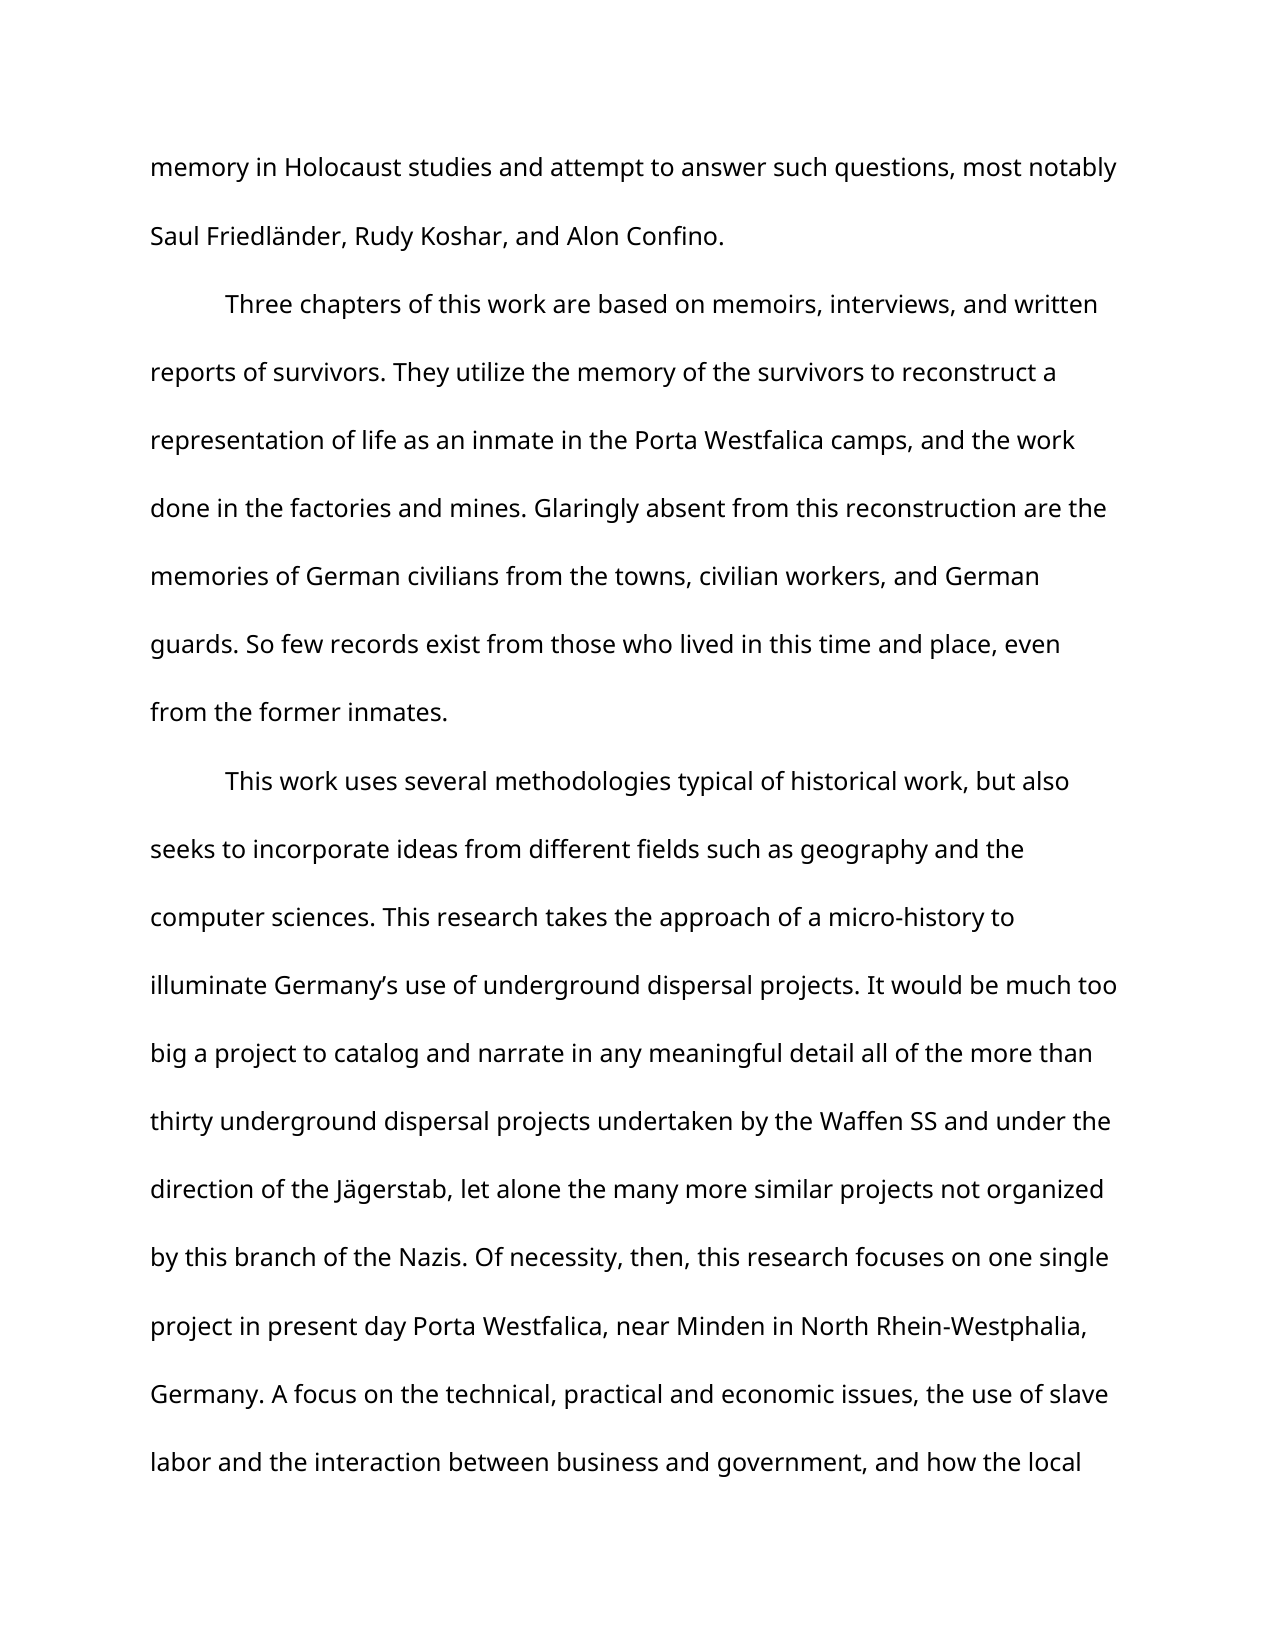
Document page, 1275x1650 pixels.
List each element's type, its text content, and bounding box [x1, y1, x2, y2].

text memory in Holocaust studies and attempt to answer such questions, most notably Saul Friedländer, Rudy Koshar, and Alon Confino. [150, 150, 1125, 252]
text This work uses several methodologies typical of historical work, but also seeks to incorporate ideas from different fields such as geography and the computer sciences. This research takes the approach of a micro-history to illuminate Germany’s use of underground dispersal projects. It would be much too big a project to catalog and narrate in any meaningful detail all of the more than thirty underground dispersal projects undertaken by the Waffen SS and under the direction of the Jägerstab, let alone the many more similar projects not organized by this branch of the Nazis. Of necessity, then, this research focuses on one single project in present day Porta Westfalica, near Minden in North Rhein-Westphalia, Germany. A focus on the technical, practical and economic issues, the use of slave labor and the interaction between business and government, and how the local [150, 763, 1125, 1478]
text Three chapters of this work are based on memoirs, interviews, and written reports of survivors. They utilize the memory of the survivors to reconstruct a representation of life as an inmate in the Porta Westfalica camps, and the work done in the factories and mines. Glaringly absent from this reconstruction are the memories of German civilians from the towns, civilian workers, and German guards. So few records exist from those who lived in this time and place, even from the former inmates. [150, 286, 1125, 729]
